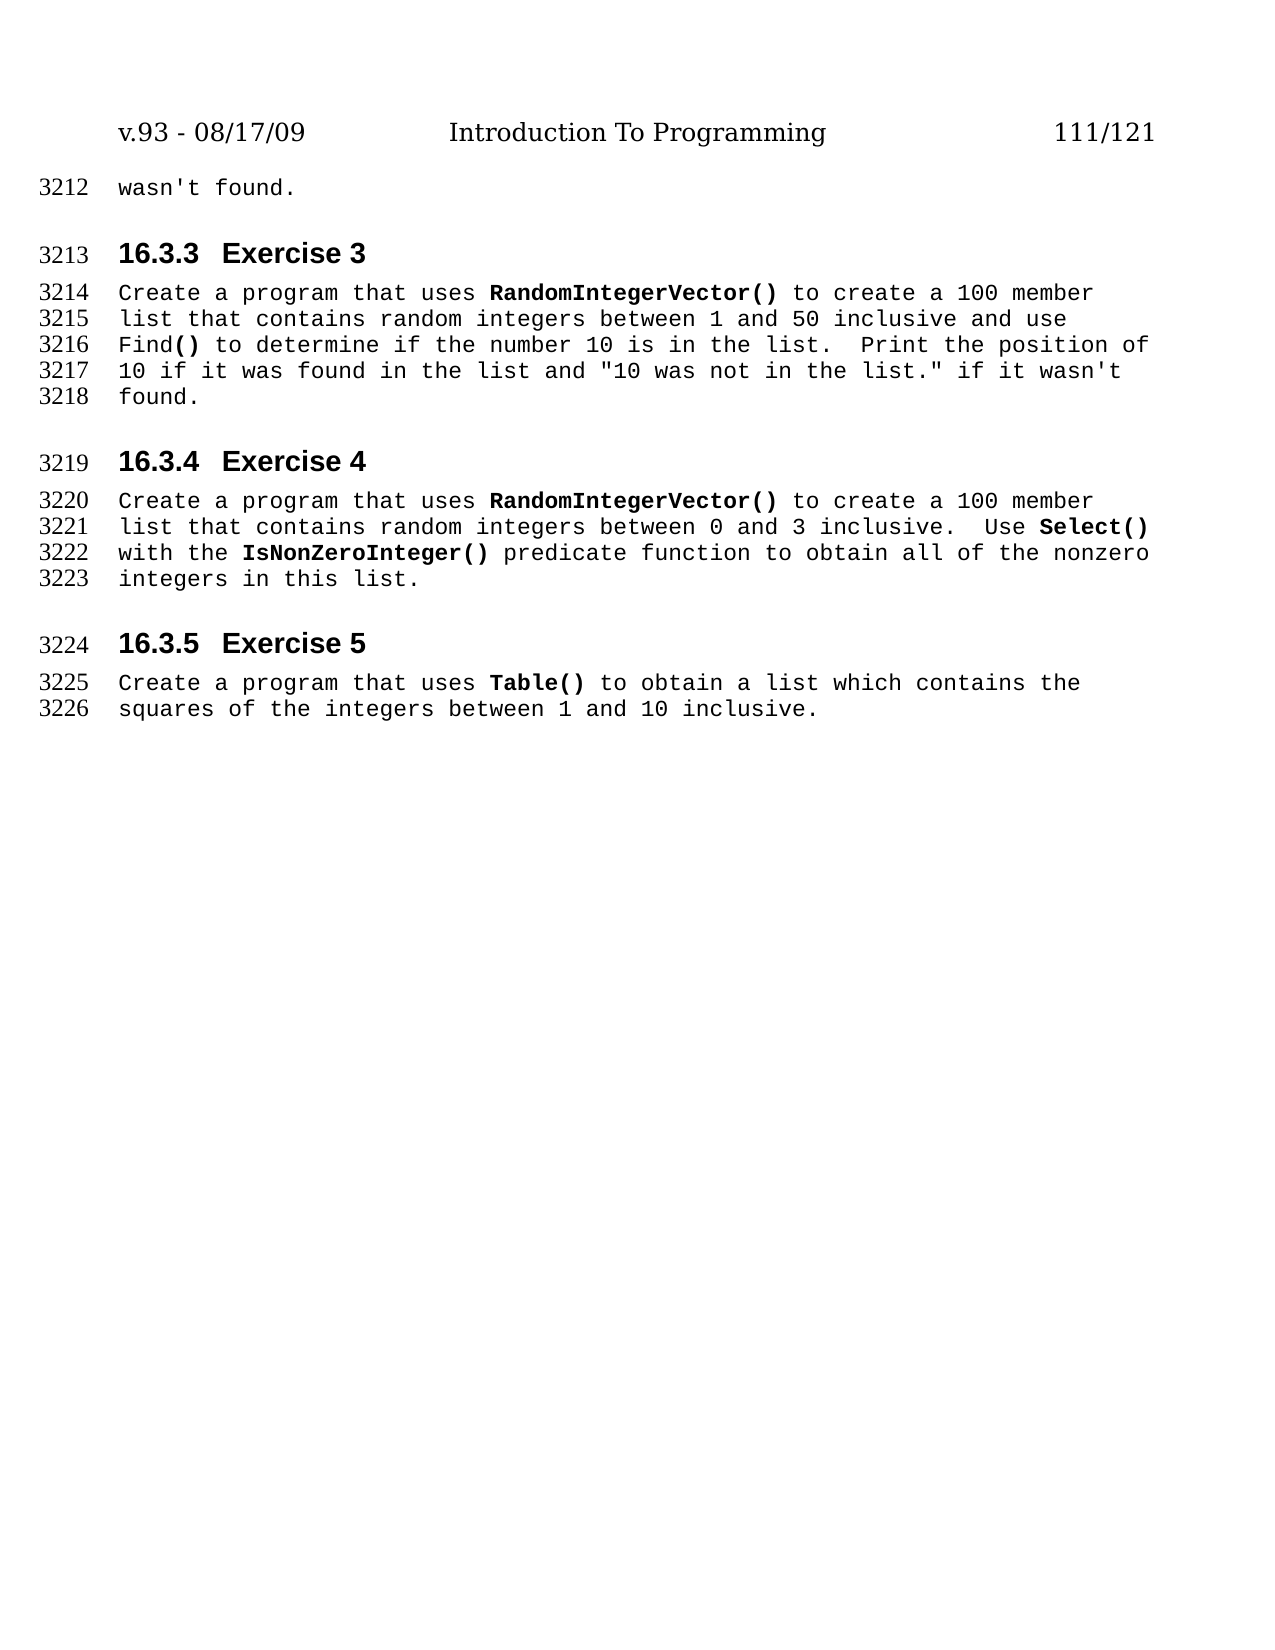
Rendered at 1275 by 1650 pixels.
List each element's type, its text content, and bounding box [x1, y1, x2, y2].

subtitle Exercise 3 [118, 236, 1157, 269]
subtitle Exercise 4 [118, 444, 1157, 477]
text Create a program that uses Table() to obtain a list which contains the squares of the integers between 1 and 10 inclusive. [118, 672, 1157, 724]
subtitle Exercise 5 [118, 626, 1157, 660]
text Create a program that uses RandomIntegerVector() to create a 100 member list that contains random integers between 0 and 3 inclusive. Use Select() with the IsNonZeroInteger() predicate function to obtain all of the nonzero integers in this list. [118, 489, 1157, 593]
text Create a program that uses RandomIntegerVector() to create a 100 member list that contains random integers between 1 and 50 inclusive and use Find() to determine if the number 10 is in the list. Print the position of 10 if it was found in the list and "10 was not in the list." if it wasn't found. [118, 281, 1157, 411]
text wasn't found. [118, 177, 1157, 203]
